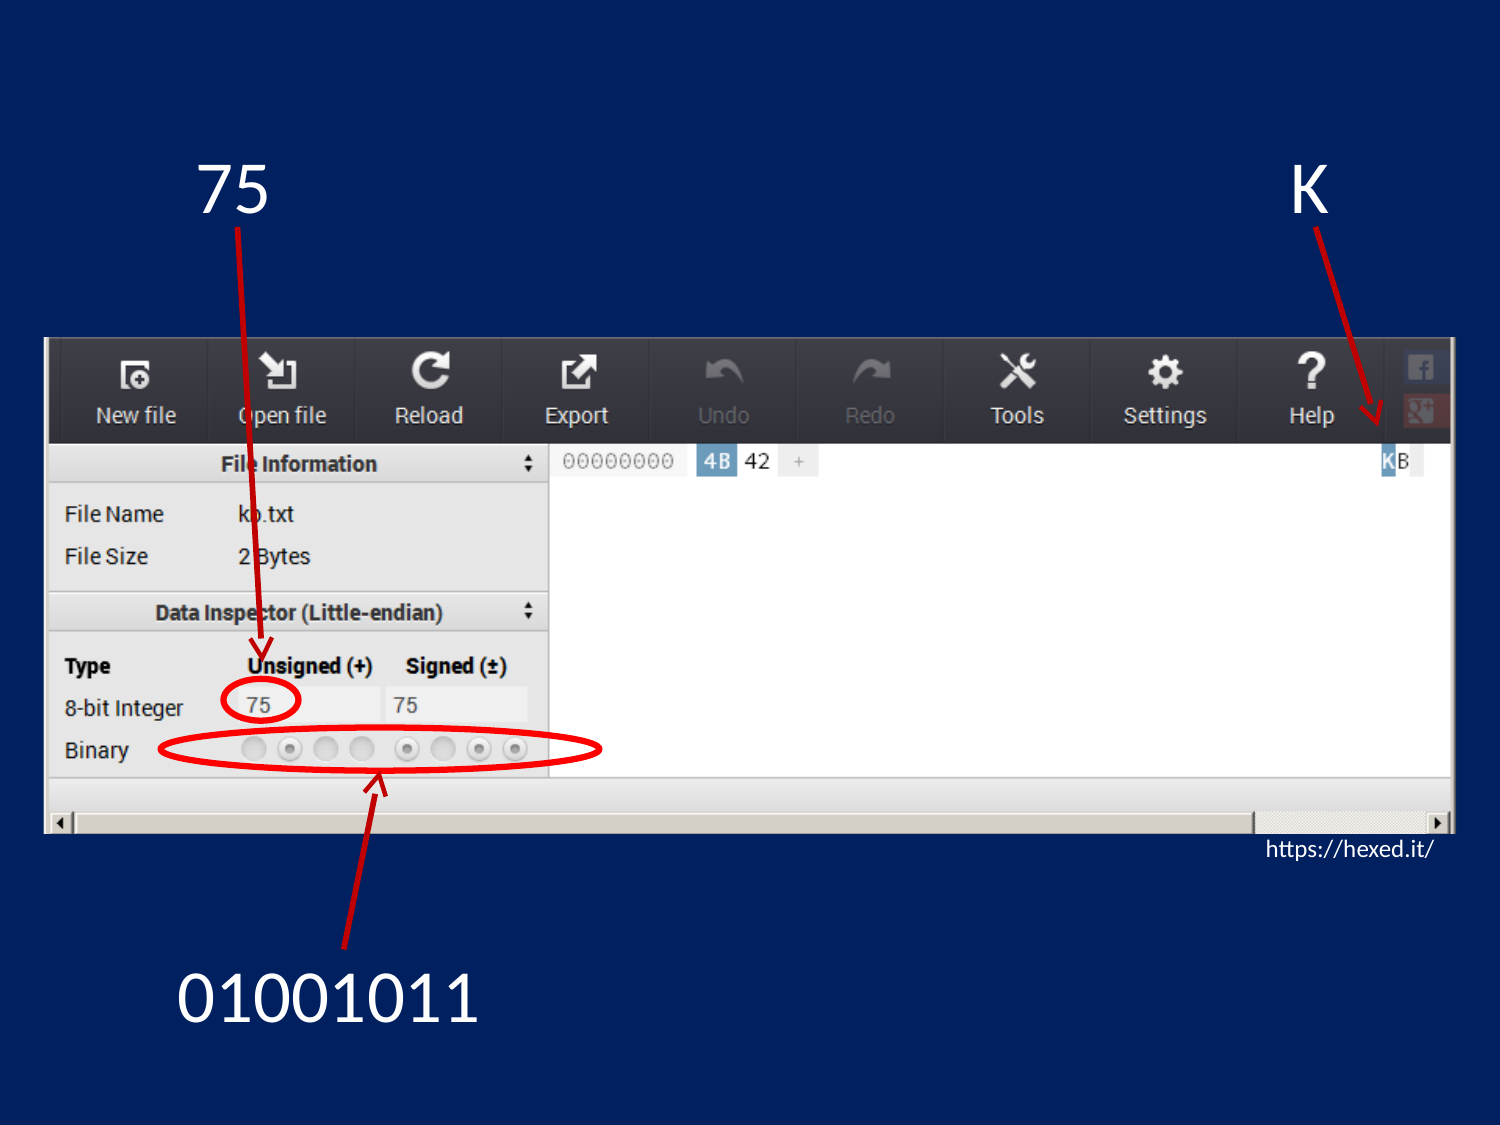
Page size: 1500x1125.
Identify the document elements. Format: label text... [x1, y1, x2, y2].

text_box 01001011 [162, 940, 672, 1046]
text_box K [1275, 131, 1345, 237]
text_box https://hexed.it/ [1250, 825, 1450, 870]
picture [43, 337, 1457, 834]
text_box 75 [181, 131, 287, 237]
